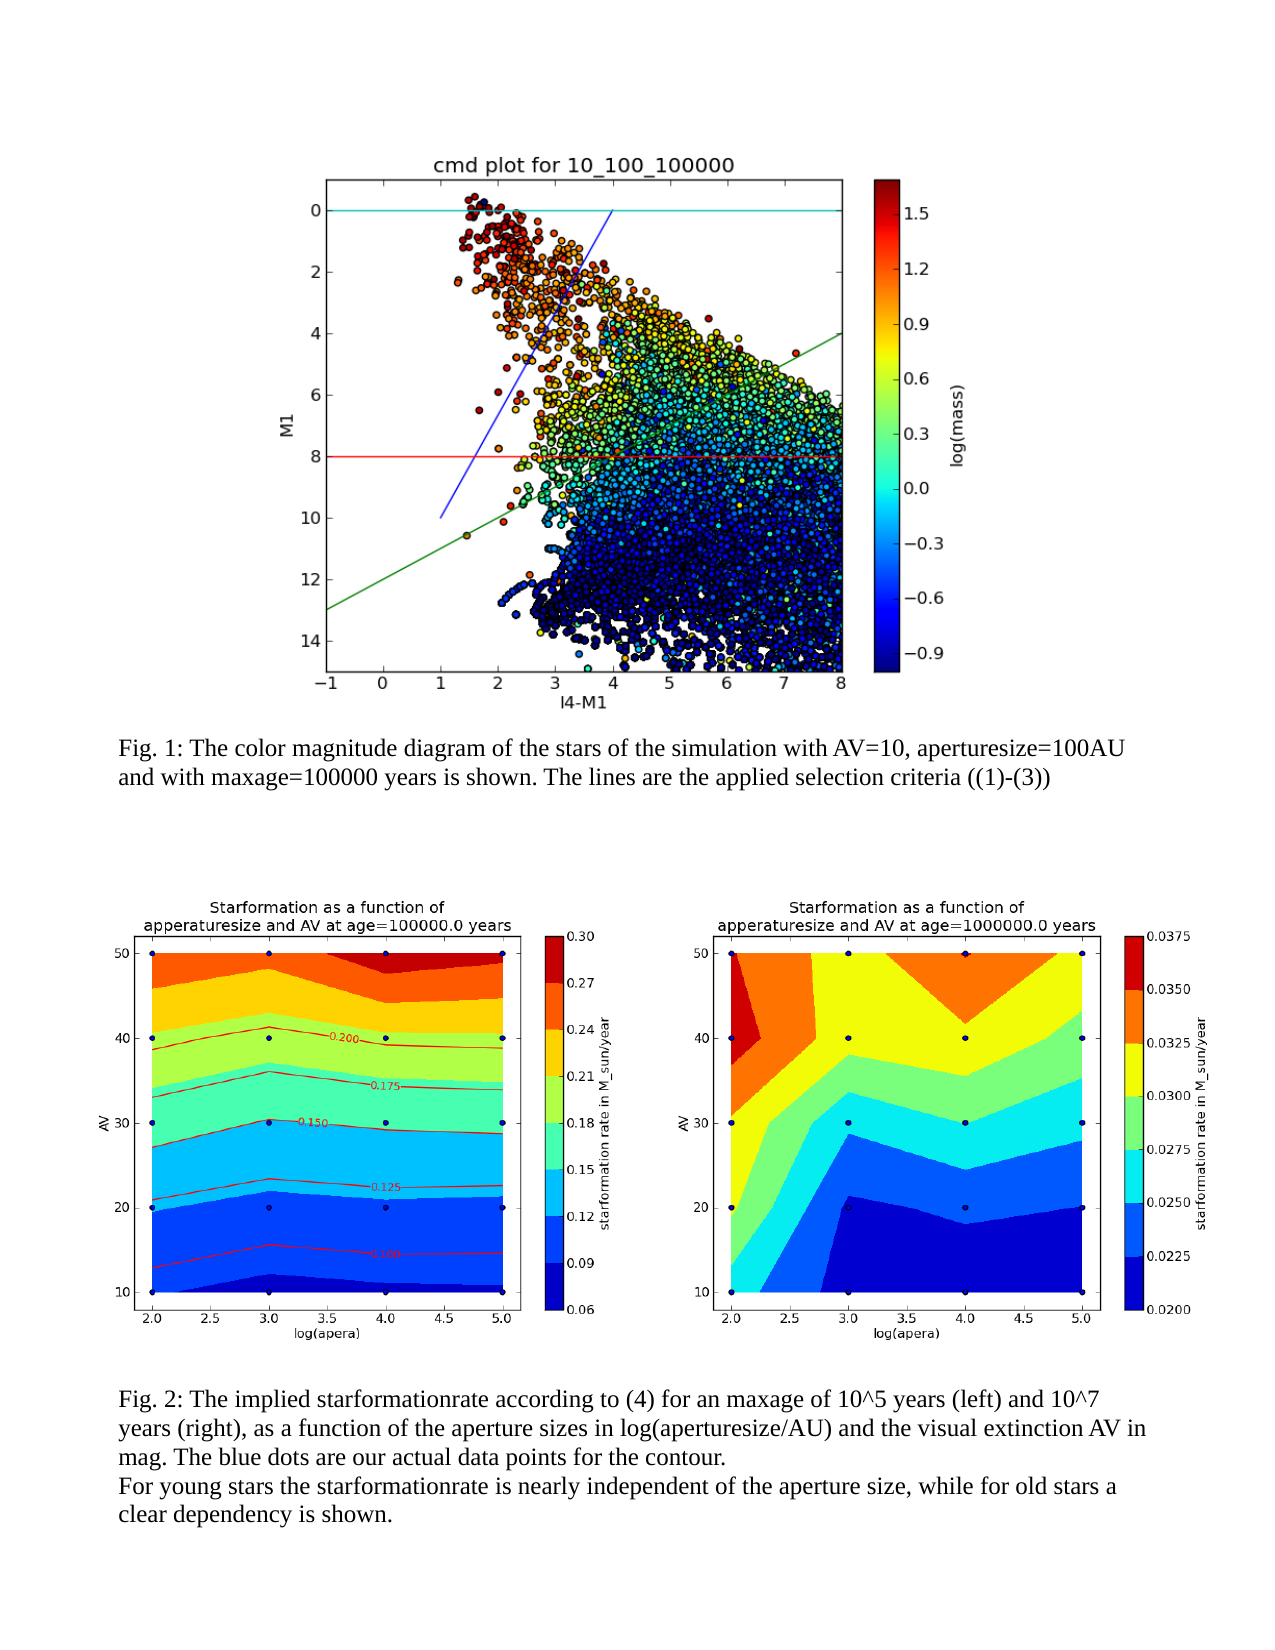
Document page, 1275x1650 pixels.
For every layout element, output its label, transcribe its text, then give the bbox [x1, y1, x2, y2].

picture [56, 889, 1259, 1356]
text Fig. 2: The implied starformationrate according to (4) for an maxage of 10^5 years (left) and 10^7 years (right), as a function of the aperture sizes in log(aperturesize/AU) and the visual extinction AV in mag. The blue dots are our actual data points for the contour. [118, 1384, 1157, 1471]
picture [222, 118, 1053, 733]
text For young stars the starformationrate is nearly independent of the aperture size, while for old stars a clear dependency is shown. [118, 1471, 1157, 1528]
text Fig. 1: The color magnitude diagram of the stars of the simulation with AV=10, aperturesize=100AU and with maxage=100000 years is shown. The lines are the applied selection criteria ((1)-(3)) [118, 118, 1157, 791]
